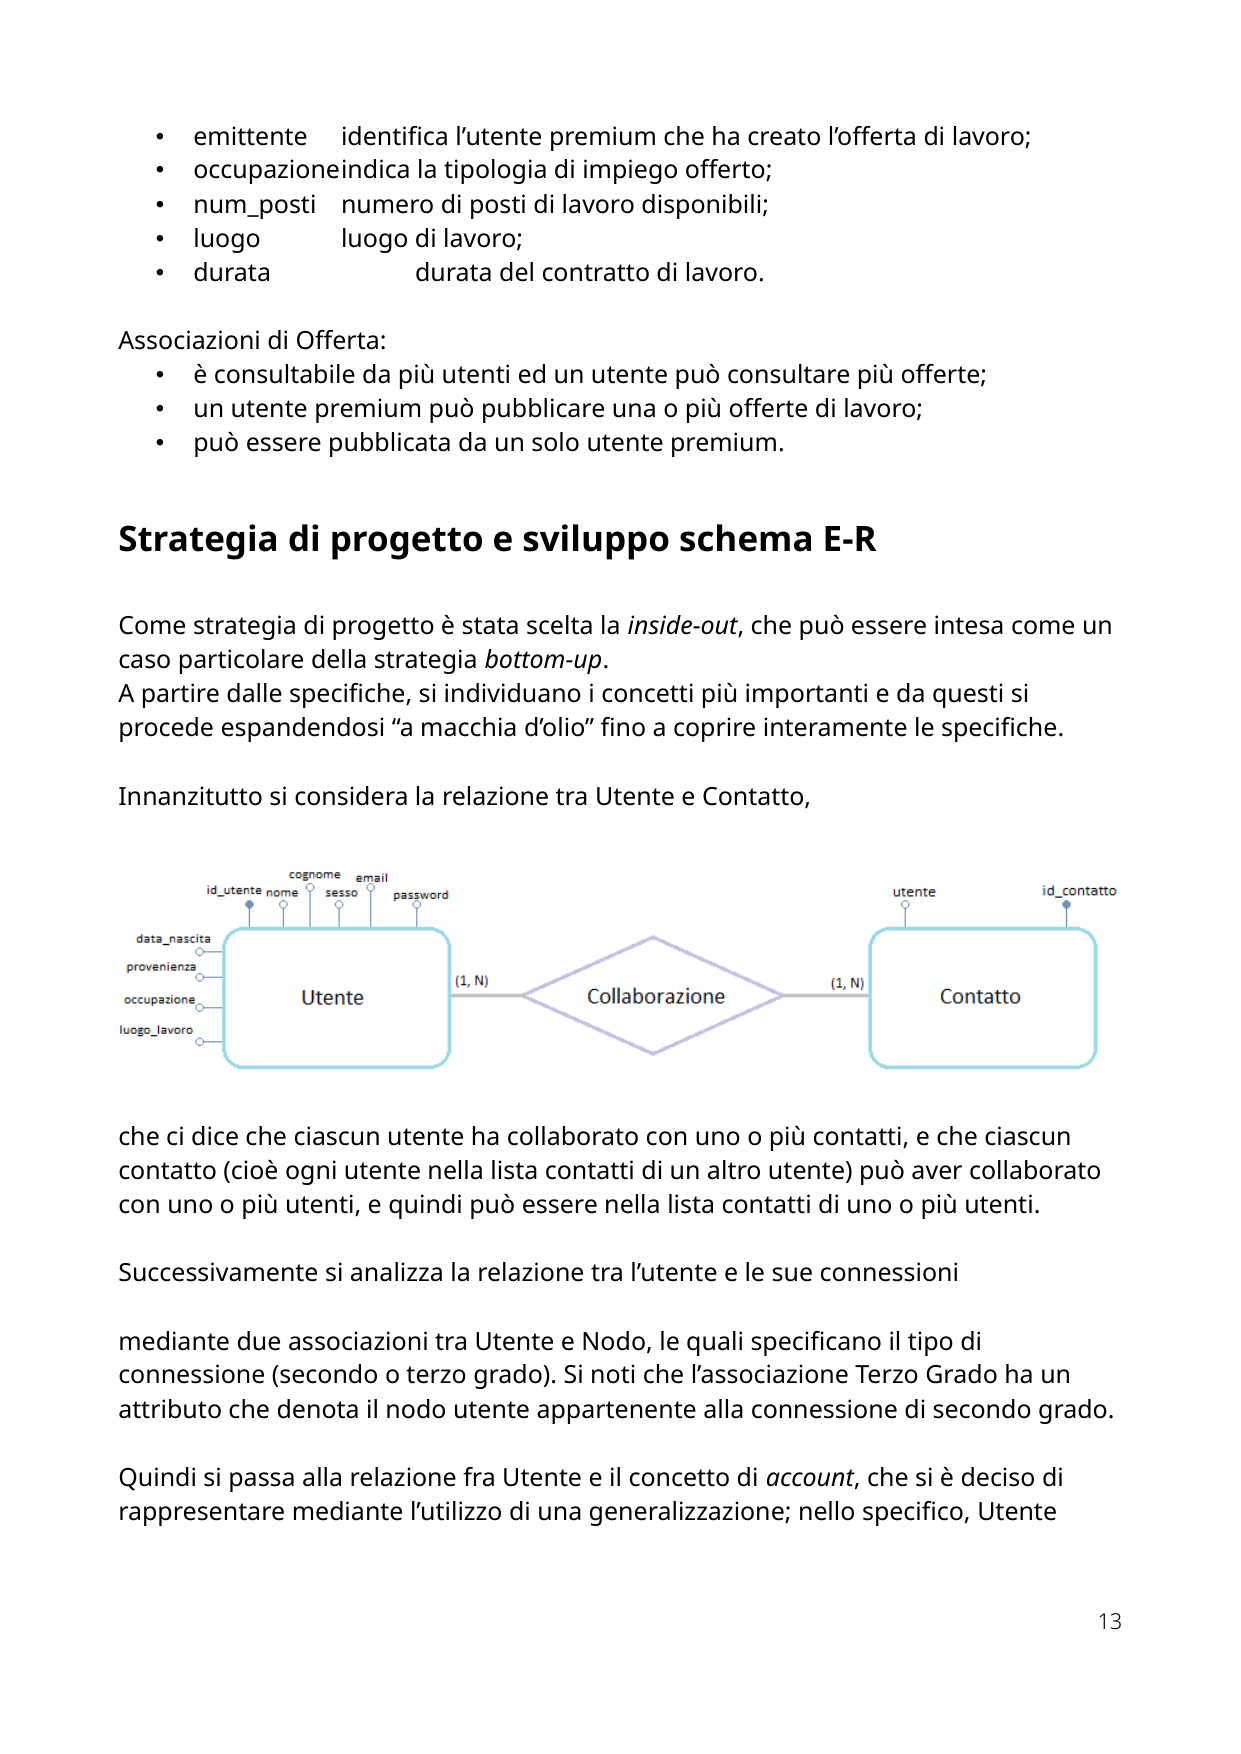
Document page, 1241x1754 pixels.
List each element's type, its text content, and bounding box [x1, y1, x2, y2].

text Innanzitutto si considera la relazione tra Utente e Contatto, [118, 778, 1122, 812]
text Successivamente si analizza la relazione tra l’utente e le sue connessioni [118, 1255, 1122, 1289]
text Quindi si passa alla relazione fra Utente e il concetto di account, che si è deciso di rappresentare mediante l’utilizzo di una generalizzazione; nello specifico, Utente [118, 1459, 1122, 1527]
picture [118, 865, 1123, 1085]
list durata durata del contratto di lavoro. [156, 254, 1122, 288]
text Come strategia di progetto è stata scelta la inside-out, che può essere intesa come un caso particolare della strategia bottom-up. [118, 608, 1122, 676]
list è consultabile da più utenti ed un utente può consultare più offerte; [156, 357, 1122, 391]
text A partire dalle specifiche, si individuano i concetti più importanti e da questi si procede espandendosi “a macchia d’olio” fino a coprire interamente le specifiche. [118, 676, 1122, 744]
text che ci dice che ciascun utente ha collaborato con uno o più contatti, e che ciascun contatto (cioè ogni utente nella lista contatti di un altro utente) può aver collaborato con uno o più utenti, e quindi può essere nella lista contatti di uno o più utenti. [118, 1119, 1122, 1221]
list emittente identifica l’utente premium che ha creato l’offerta di lavoro; [156, 118, 1122, 152]
list luogo luogo di lavoro; [156, 220, 1122, 254]
list può essere pubblicata da un solo utente premium. [156, 425, 1122, 459]
list num_posti numero di posti di lavoro disponibili; [156, 186, 1122, 220]
text mediante due associazioni tra Utente e Nodo, le quali specificano il tipo di connessione (secondo o terzo grado). Si noti che l’associazione Terzo Grado ha un attributo che denota il nodo utente appartenente alla connessione di secondo grado. [118, 1323, 1122, 1425]
list occupazione indica la tipologia di impiego offerto; [156, 152, 1122, 186]
text Associazioni di Offerta: [118, 322, 1122, 357]
subtitle Strategia di progetto e sviluppo schema E-R [118, 514, 1122, 561]
list un utente premium può pubblicare una o più offerte di lavoro; [156, 391, 1122, 425]
